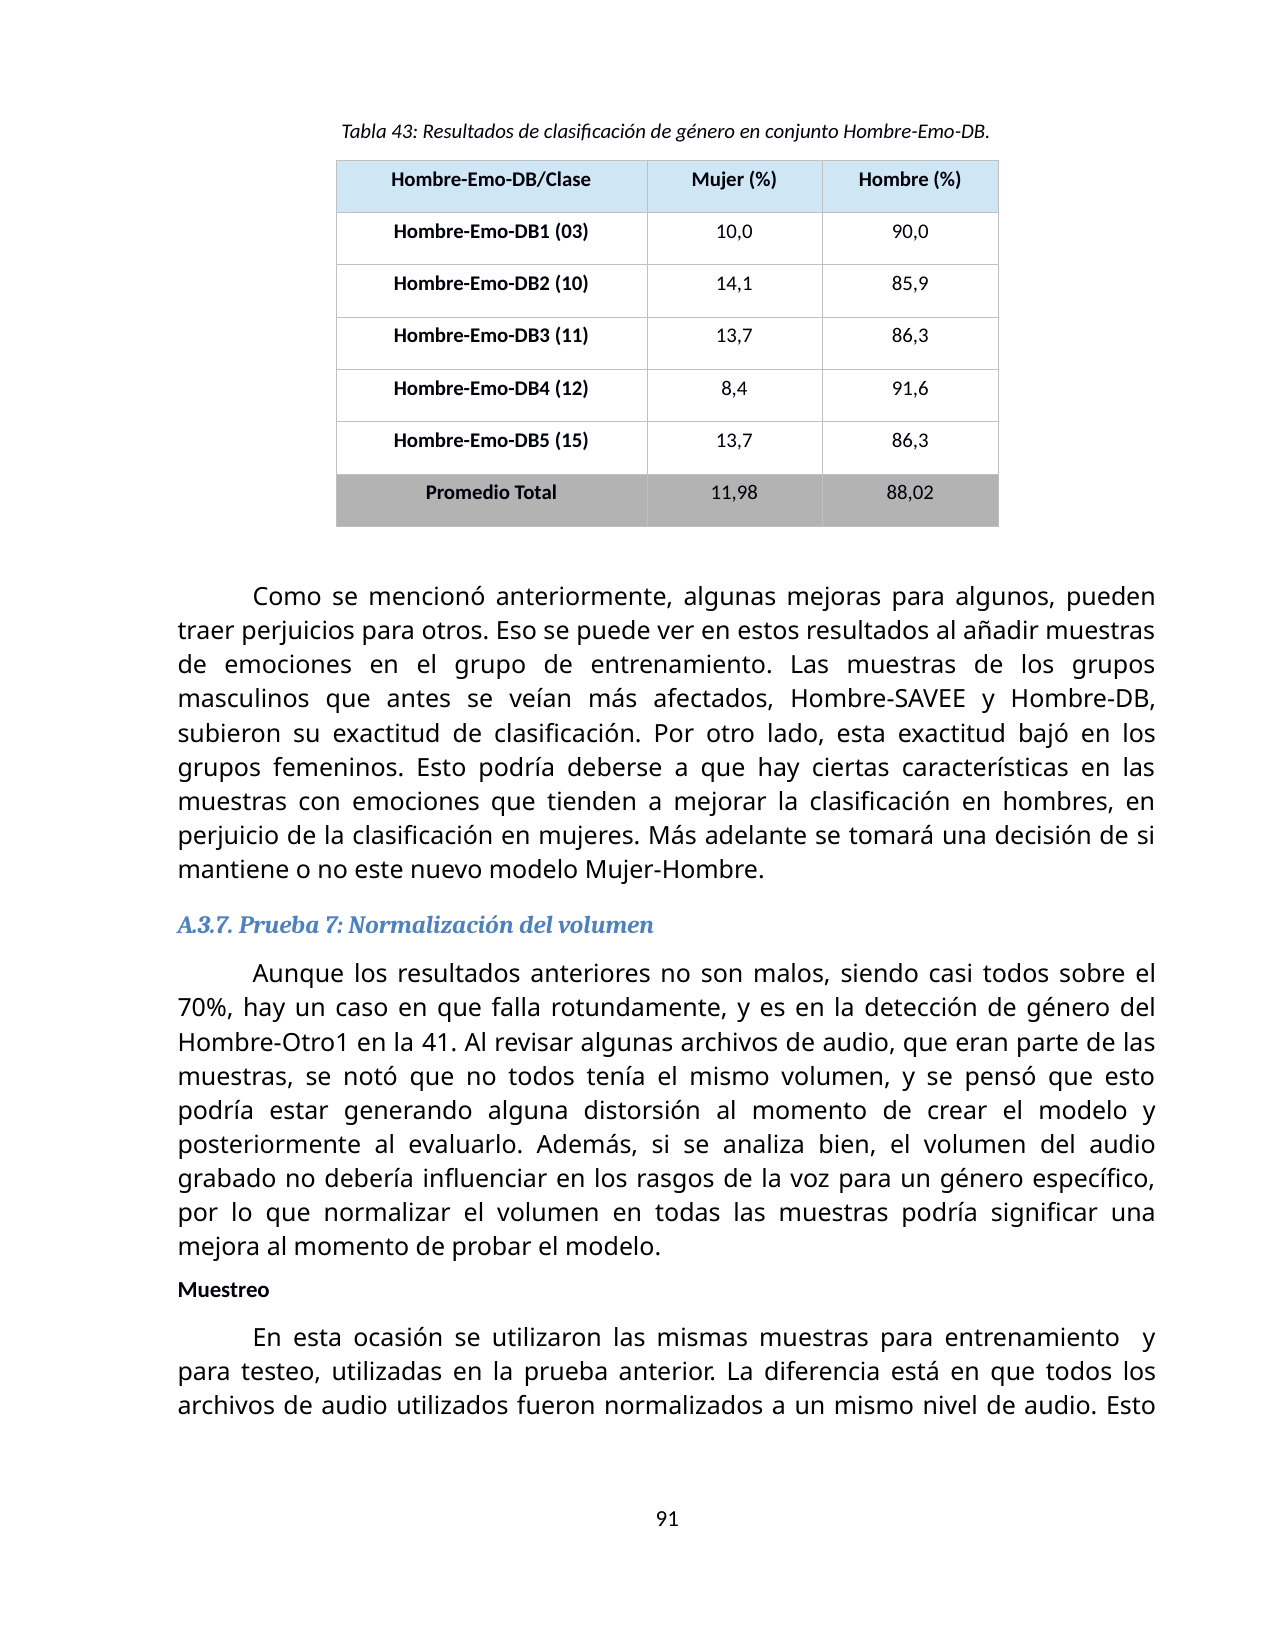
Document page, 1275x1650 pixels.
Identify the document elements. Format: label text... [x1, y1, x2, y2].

table_header Mujer (%) [648, 161, 822, 212]
table_cell 85,9 [823, 265, 998, 317]
table_cell 10,0 [648, 213, 822, 264]
table_cell 90,0 [823, 213, 998, 264]
table_cell 91,6 [823, 370, 998, 421]
table_cell 11,98 [648, 475, 822, 526]
table_cell 13,7 [648, 422, 822, 473]
table_header Hombre-Emo-DB/Clase [337, 161, 647, 212]
table_cell 88,02 [823, 475, 998, 526]
table_cell 14,1 [648, 265, 822, 317]
table_cell Hombre-Emo-DB1 (03) [337, 213, 647, 264]
text Tabla 43: Resultados de clasificación de género en conjunto Hombre-Emo-DB. [177, 118, 1157, 143]
subtitle A.3.7. Prueba 7: Normalización del volumen [177, 911, 1157, 939]
table_cell Hombre-Emo-DB2 (10) [337, 265, 647, 317]
table_cell 86,3 [823, 318, 998, 369]
table_cell Hombre-Emo-DB4 (12) [337, 370, 647, 421]
table_cell Hombre-Emo-DB5 (15) [337, 422, 647, 473]
text En esta ocasión se utilizaron las mismas muestras para entrenamiento y para testeo, utilizadas en la prueba anterior. La diferencia está en que todos los archivos de audio utilizados fueron normalizados a un mismo nivel de audio. Esto [177, 1319, 1157, 1422]
table_cell 86,3 [823, 422, 998, 473]
subtitle Muestreo [177, 1275, 1157, 1303]
table_cell Hombre-Emo-DB3 (11) [337, 318, 647, 369]
table_cell Promedio Total [337, 475, 647, 526]
table_cell 13,7 [648, 318, 822, 369]
table_cell 8,4 [648, 370, 822, 421]
table_header Hombre (%) [823, 161, 998, 212]
text Como se mencionó anteriormente, algunas mejoras para algunos, pueden traer perjuicios para otros. Eso se puede ver en estos resultados al añadir muestras de emociones en el grupo de entrenamiento. Las muestras de los grupos masculinos que antes se veían más afectados, Hombre-SAVEE y Hombre-DB, subieron su exactitud de clasificación. Por otro lado, esta exactitud bajó en los grupos femeninos. Esto podría deberse a que hay ciertas características en las muestras con emociones que tienden a mejorar la clasificación en hombres, en perjuicio de la clasificación en mujeres. Más adelante se tomará una decisión de si mantiene o no este nuevo modelo Mujer-Hombre. [177, 579, 1157, 886]
text Aunque los resultados anteriores no son malos, siendo casi todos sobre el 70%, hay un caso en que falla rotundamente, y es en la detección de género del Hombre-Otro1 en la Tabla 41. Al revisar algunas archivos de audio, que eran parte de las muestras, se notó que no todos tenía el mismo volumen, y se pensó que esto podría estar generando alguna distorsión al momento de crear el modelo y posteriormente al evaluarlo. Además, si se analiza bien, el volumen del audio grabado no debería influenciar en los rasgos de la voz para un género específico, por lo que normalizar el volumen en todas las muestras podría significar una mejora al momento de probar el modelo. [177, 956, 1157, 1263]
